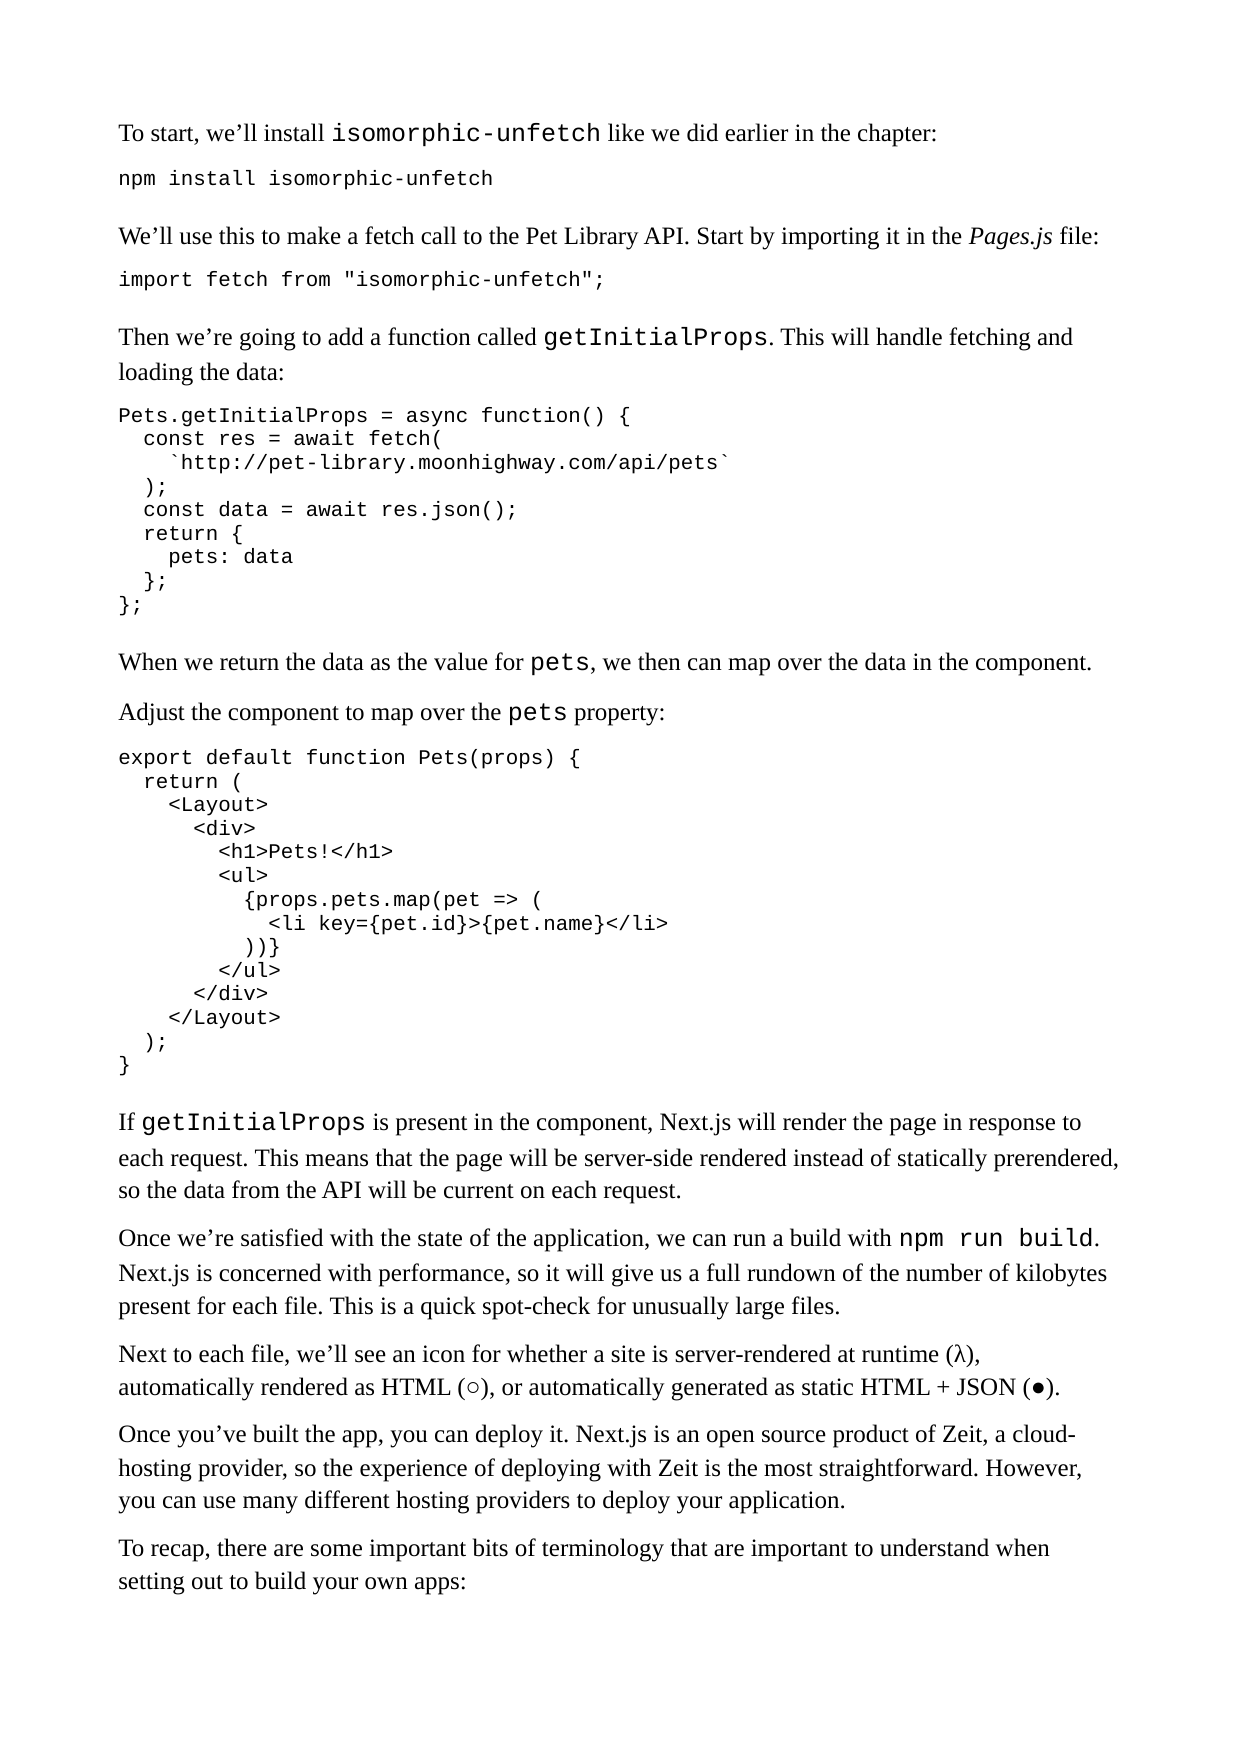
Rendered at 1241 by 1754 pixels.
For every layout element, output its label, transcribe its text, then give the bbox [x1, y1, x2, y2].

text }; [118, 570, 1122, 594]
text const res = await fetch( [118, 428, 1122, 452]
text Next to each file, we’ll see an icon for whether a site is server-rendered at runtime (λ), automatically rendered as HTML (○), or automatically generated as static HTML + JSON (●). [118, 1339, 1122, 1401]
text Then we’re going to add a function called getInitialProps. This will handle fetching and loading the data: [118, 322, 1122, 386]
text <Layout> [118, 794, 1122, 818]
text We’ll use this to make a fetch call to the Pet Library API. Start by importing it in the Pages.js file: [118, 221, 1122, 250]
text ); [118, 476, 1122, 499]
text return ( [118, 771, 1122, 794]
text <li key={pet.id}>{pet.name}</li> [118, 912, 1122, 936]
text Pets.getInitialProps = async function() { [118, 405, 1122, 428]
text If getInitialProps is present in the component, Next.js will render the page in response to each request. This means that the page will be server-side rendered instead of statically prerendered, so the data from the API will be current on each request. [118, 1107, 1122, 1204]
text To start, we’ll install isomorphic-unfetch like we did earlier in the chapter: [118, 118, 1122, 149]
text Adjust the component to map over the pets property: [118, 697, 1122, 728]
text pets: data [118, 547, 1122, 570]
text npm install isomorphic-unfetch [118, 168, 1122, 192]
text {props.pets.map(pet => ( [118, 889, 1122, 912]
text <ul> [118, 865, 1122, 889]
text <div> [118, 818, 1122, 842]
text } [118, 1054, 1122, 1078]
text </ul> [118, 960, 1122, 983]
text </div> [118, 983, 1122, 1007]
text const data = await res.json(); [118, 499, 1122, 523]
text ))} [118, 936, 1122, 960]
text </Layout> [118, 1007, 1122, 1031]
text export default function Pets(props) { [118, 747, 1122, 771]
text return { [118, 523, 1122, 547]
text }; [118, 594, 1122, 617]
text `http://pet-library.moonhighway.com/api/pets` [118, 452, 1122, 476]
text Once you’ve built the app, you can deploy it. Next.js is an open source product of Zeit, a cloud-hosting provider, so the experience of deploying with Zeit is the most straightforward. However, you can use many different hosting providers to deploy your application. [118, 1419, 1122, 1514]
text Once we’re satisfied with the state of the application, we can run a build with npm run build. Next.js is concerned with performance, so it will give us a full rundown of the number of kilobytes present for each file. This is a quick spot-check for unusually large files. [118, 1223, 1122, 1320]
text To recap, there are some important bits of terminology that are important to understand when setting out to build your own apps: [118, 1533, 1122, 1595]
text ); [118, 1031, 1122, 1054]
text <h1>Pets!</h1> [118, 842, 1122, 865]
text When we return the data as the value for pets, we then can map over the data in the component. [118, 647, 1122, 678]
text import fetch from "isomorphic-unfetch"; [118, 269, 1122, 292]
